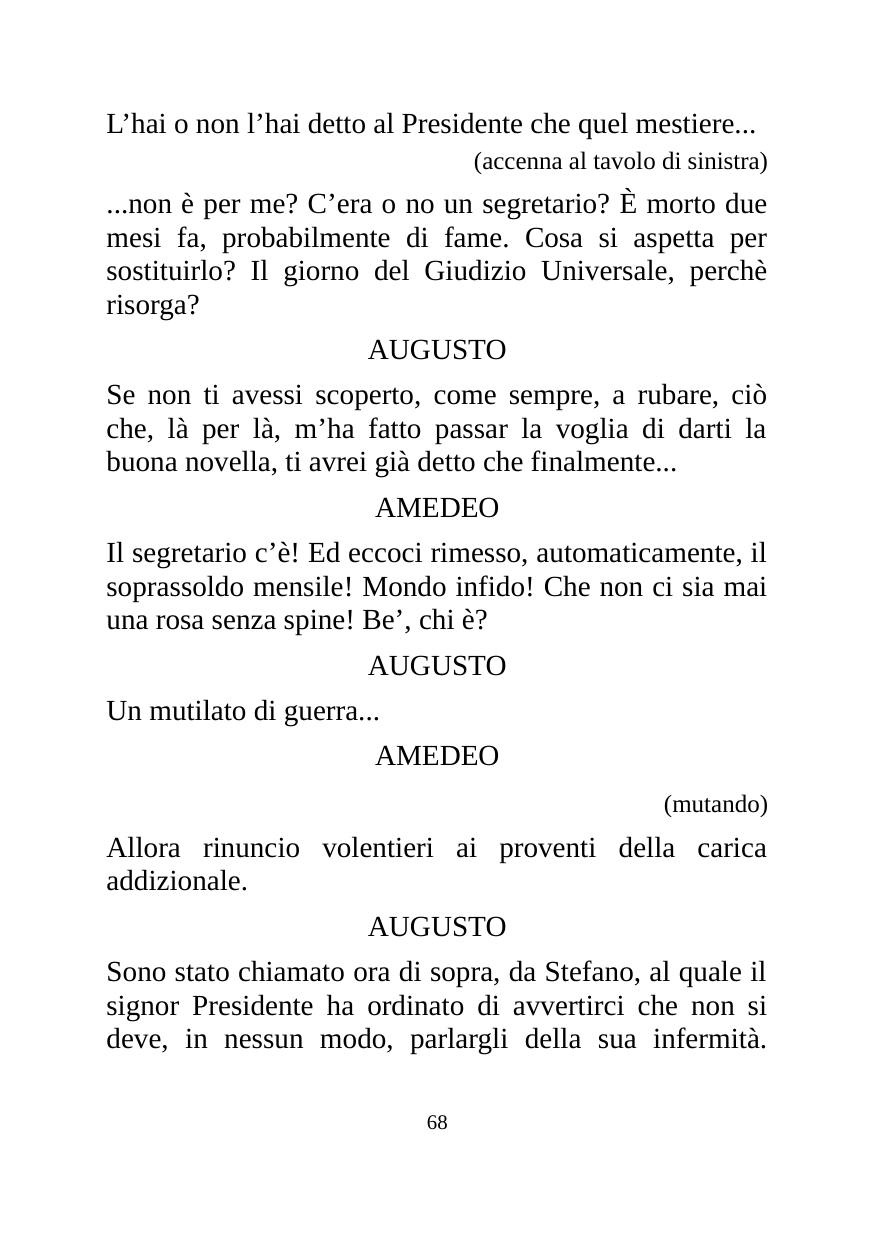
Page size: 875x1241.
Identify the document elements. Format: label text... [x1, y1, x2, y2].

text AUGUSTO [106, 648, 768, 681]
text AUGUSTO [106, 332, 768, 366]
text (accenna al tavolo di sinistra) [106, 146, 768, 174]
text Un mutilato di guerra... [106, 693, 768, 726]
text (mutando) [106, 789, 768, 818]
text Il segretario c’è! Ed eccoci rimesso, automaticamente, il soprassoldo mensile! Mondo infido! Che non ci sia mai una rosa senza spine! Be’, chi è? [106, 535, 768, 636]
text Allora rinuncio volentieri ai proventi della carica addizionale. [106, 830, 768, 897]
text AMEDEO [106, 738, 768, 772]
text AMEDEO [106, 490, 768, 523]
text AUGUSTO [106, 909, 768, 942]
text Sono stato chiamato ora di sopra, da Stefano, al quale il signor Presidente ha ordinato di avvertirci che non si deve, in nessun modo, parlargli della sua infermità. [106, 954, 768, 1055]
text ...non è per me? C’era o no un segretario? È morto due mesi fa, probabilmente di fame. Cosa si aspetta per sostituirlo? Il giorno del Giudizio Universale, perchè risorga? [106, 186, 768, 320]
text Se non ti avessi scoperto, come sempre, a rubare, ciò che, là per là, m’ha fatto passar la voglia di darti la buona novella, ti avrei già detto che finalmente... [106, 377, 768, 478]
text L’hai o non l’hai detto al Presidente che quel mestiere... [106, 106, 768, 140]
